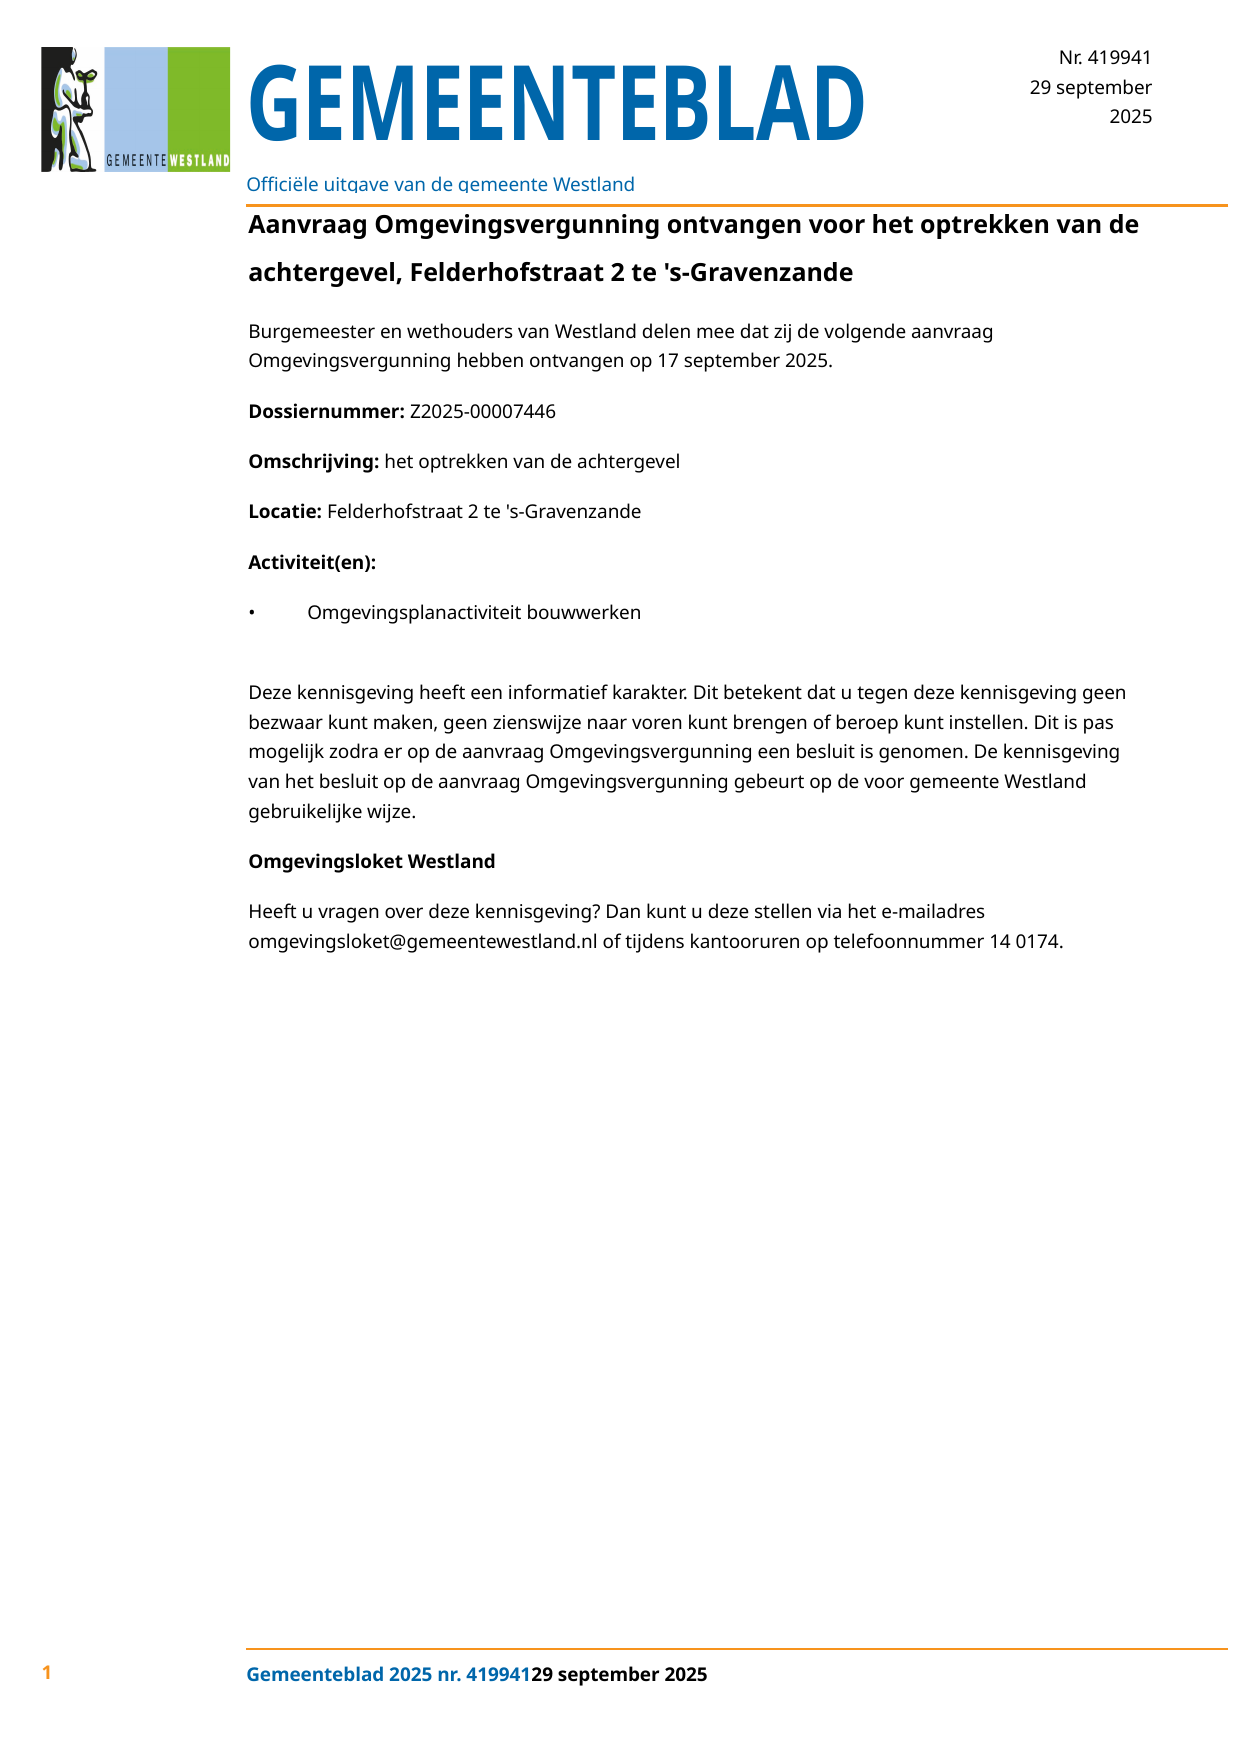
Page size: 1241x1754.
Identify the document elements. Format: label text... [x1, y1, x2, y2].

text Aanvraag Omgevingsvergunning ontvangen voor het optrekken van de achtergevel, Felderhofstraat 2 te 's-Gravenzande [248, 207, 1152, 288]
list Omgevingsplanactiviteit bouwwerken [248, 599, 1152, 625]
text Deze kennisgeving heeft een informatief karakter. Dit betekent dat u tegen deze kennisgeving geen bezwaar kunt maken, geen zienswijze naar voren kunt brengen of beroep kunt instellen. Dit is pas mogelijk zodra er op de aanvraag Omgevingsvergunning een besluit is genomen. De kennisgeving van het besluit op de aanvraag Omgevingsvergunning gebeurt op de voor gemeente Westland gebruikelijke wijze. [248, 679, 1152, 824]
text Omgevingsloket Westland [248, 848, 1152, 874]
text Heeft u vragen over deze kennisgeving? Dan kunt u deze stellen via het e-mailadres omgevingsloket@gemeentewestland.nl of tijdens kantooruren op telefoonnummer 14 0174. [248, 899, 1152, 954]
text Burgemeester en wethouders van Westland delen mee dat zij de volgende aanvraag Omgevingsvergunning hebben ontvangen op 17 september 2025. [248, 318, 1152, 373]
text Locatie: Felderhofstraat 2 te 's-Gravenzande [248, 499, 1152, 524]
text Dossiernummer: Z2025-00007446 [248, 398, 1152, 424]
text Activiteit(en): [248, 549, 1152, 575]
text Omschrijving: het optrekken van de achtergevel [248, 448, 1152, 474]
picture [41, 47, 231, 172]
